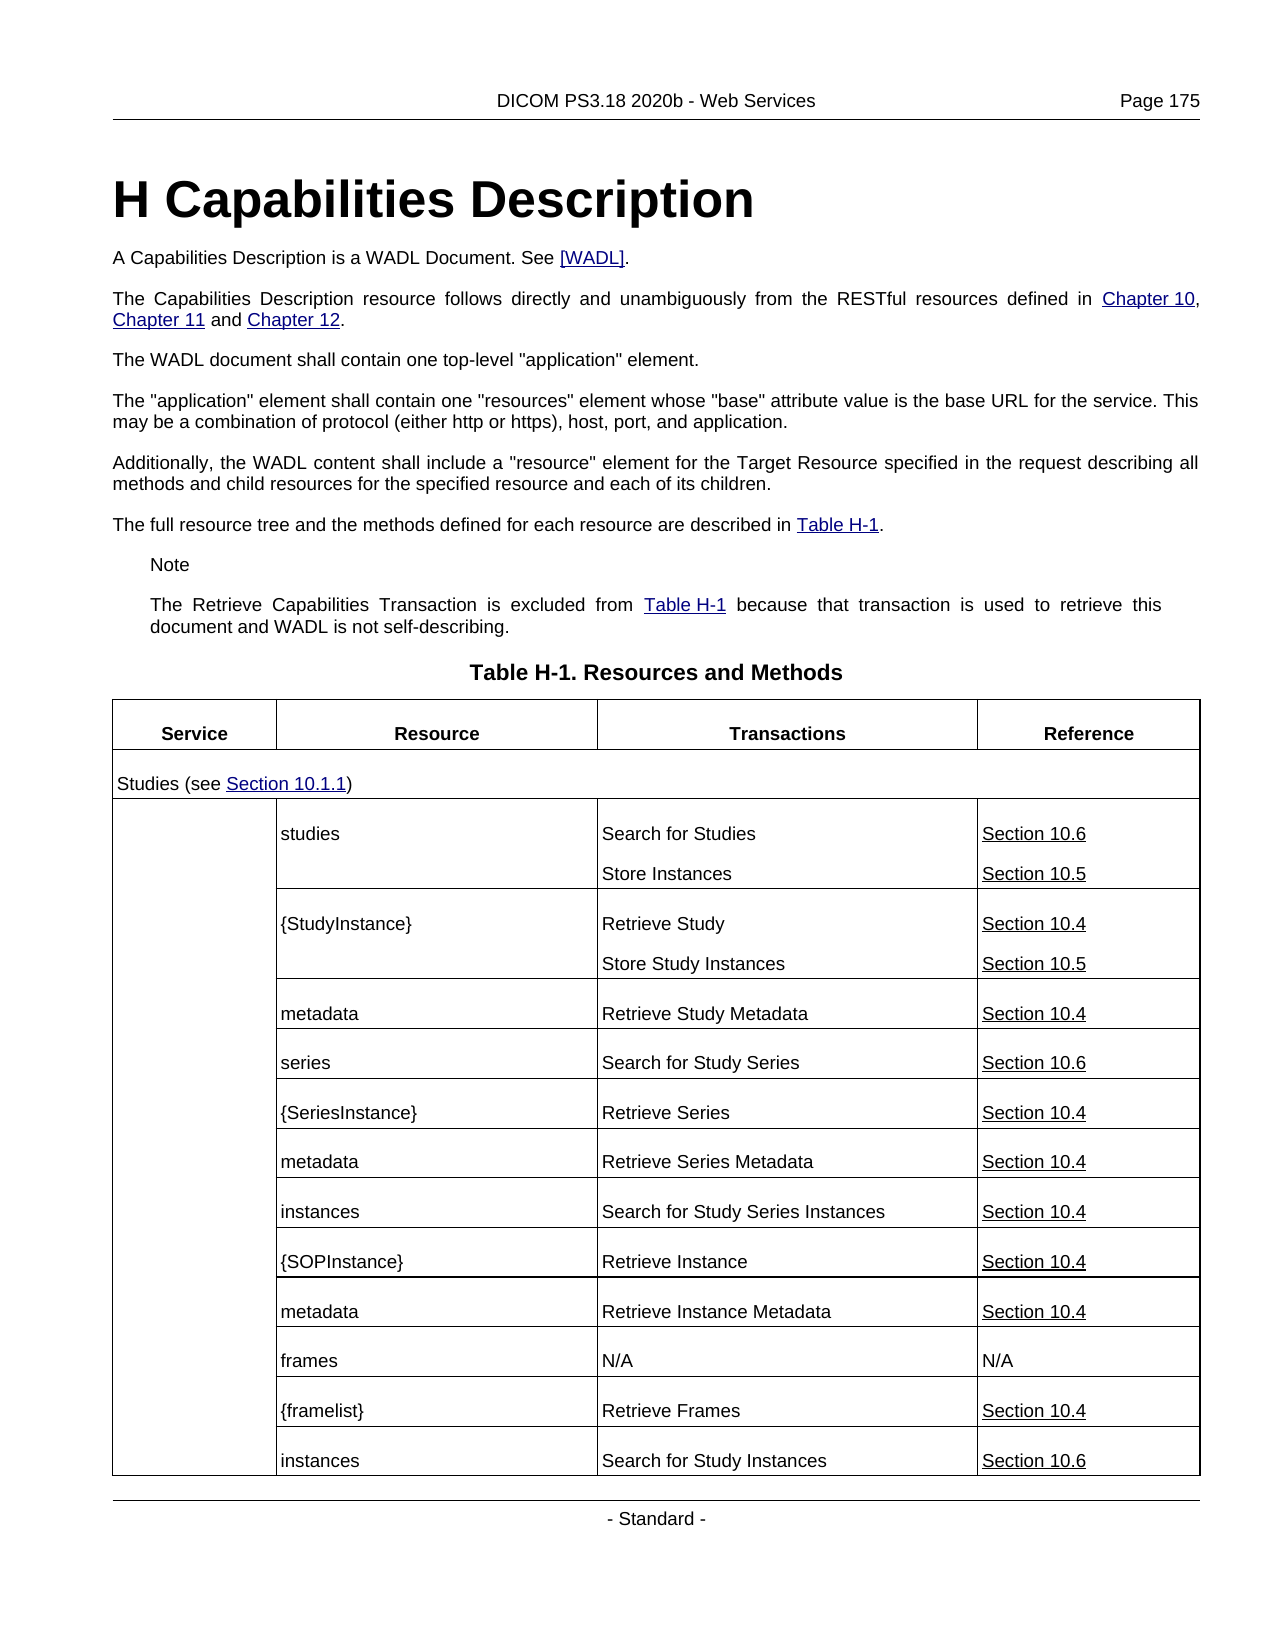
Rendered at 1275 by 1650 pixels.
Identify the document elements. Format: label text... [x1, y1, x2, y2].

table_cell series [277, 1029, 597, 1078]
table_cell Search for Study Series Instances [598, 1178, 977, 1227]
table_cell Section 10.6 [978, 1029, 1199, 1078]
table_cell [113, 799, 276, 1475]
table_cell Section 10.4 [978, 1129, 1199, 1177]
table_cell instances [277, 1427, 597, 1475]
table_cell Studies (see Section 10.1.1) [113, 750, 1199, 798]
table_cell Retrieve Series [598, 1079, 977, 1127]
text The WADL document shall contain one top-level "application" element. [112, 349, 1200, 371]
text The Capabilities Description resource follows directly and unambiguously from the RESTful resources defined in Chapter 10, Chapter 11 and Chapter 12. [112, 287, 1200, 331]
text Table H-1. Resources and Methods [112, 659, 1200, 685]
table_cell studies [277, 799, 597, 888]
table_cell Section 10.4 [978, 979, 1199, 1028]
text Additionally, the WADL content shall include a "resource" element for the Target Resource specified in the request describing all methods and child resources for the specified resource and each of its children. [112, 451, 1200, 494]
text A Capabilities Description is a WADL Document. See [WADL]. [112, 247, 1200, 269]
table_cell {SeriesInstance} [277, 1079, 597, 1127]
table_cell Retrieve Instance Metadata [598, 1278, 977, 1326]
table_cell Retrieve Frames [598, 1377, 977, 1426]
table_cell Search for Study Instances [598, 1427, 977, 1475]
table_cell Section 10.4 [978, 1278, 1199, 1326]
table_cell metadata [277, 979, 597, 1028]
table_cell Section 10.4 [978, 1377, 1199, 1426]
text The full resource tree and the methods defined for each resource are described in Table H-1. [112, 513, 1200, 535]
table_header Reference [978, 700, 1199, 749]
table_cell Section 10.4 [978, 1228, 1199, 1276]
table_cell frames [277, 1327, 597, 1376]
table_cell Section 10.4 [978, 1079, 1199, 1127]
table_cell N/A [598, 1327, 977, 1376]
table_cell {StudyInstance} [277, 889, 597, 978]
table_cell Retrieve Study Metadata [598, 979, 977, 1028]
text The Retrieve Capabilities Transaction is excluded from Table H-1 because that transaction is used to retrieve this document and WADL is not self-describing. [150, 594, 1162, 637]
table_cell instances [277, 1178, 597, 1227]
table_cell N/A [978, 1327, 1199, 1376]
table_header Resource [277, 700, 597, 749]
table_cell metadata [277, 1278, 597, 1326]
table_cell Retrieve Study Store Study Instances [598, 889, 977, 978]
table_cell Retrieve Series Metadata [598, 1129, 977, 1177]
table_header Service [113, 700, 276, 749]
table_cell Section 10.6 [978, 1427, 1199, 1475]
text The "application" element shall contain one "resources" element whose "base" attribute value is the base URL for the service. This may be a combination of protocol (either http or https), host, port, and application. [112, 389, 1200, 433]
table_cell Retrieve Instance [598, 1228, 977, 1276]
table_cell {framelist} [277, 1377, 597, 1426]
table_header Transactions [598, 700, 977, 749]
table_cell {SOPInstance} [277, 1228, 597, 1276]
table_cell Section 10.6 Section 10.5 [978, 799, 1199, 888]
table_cell Search for Studies Store Instances [598, 799, 977, 888]
text Note [150, 554, 1162, 575]
table_cell metadata [277, 1129, 597, 1177]
table_cell Section 10.4 [978, 1178, 1199, 1227]
table_cell Section 10.4 Section 10.5 [978, 889, 1199, 978]
text H Capabilities Description [112, 169, 1200, 228]
table_cell Search for Study Series [598, 1029, 977, 1078]
